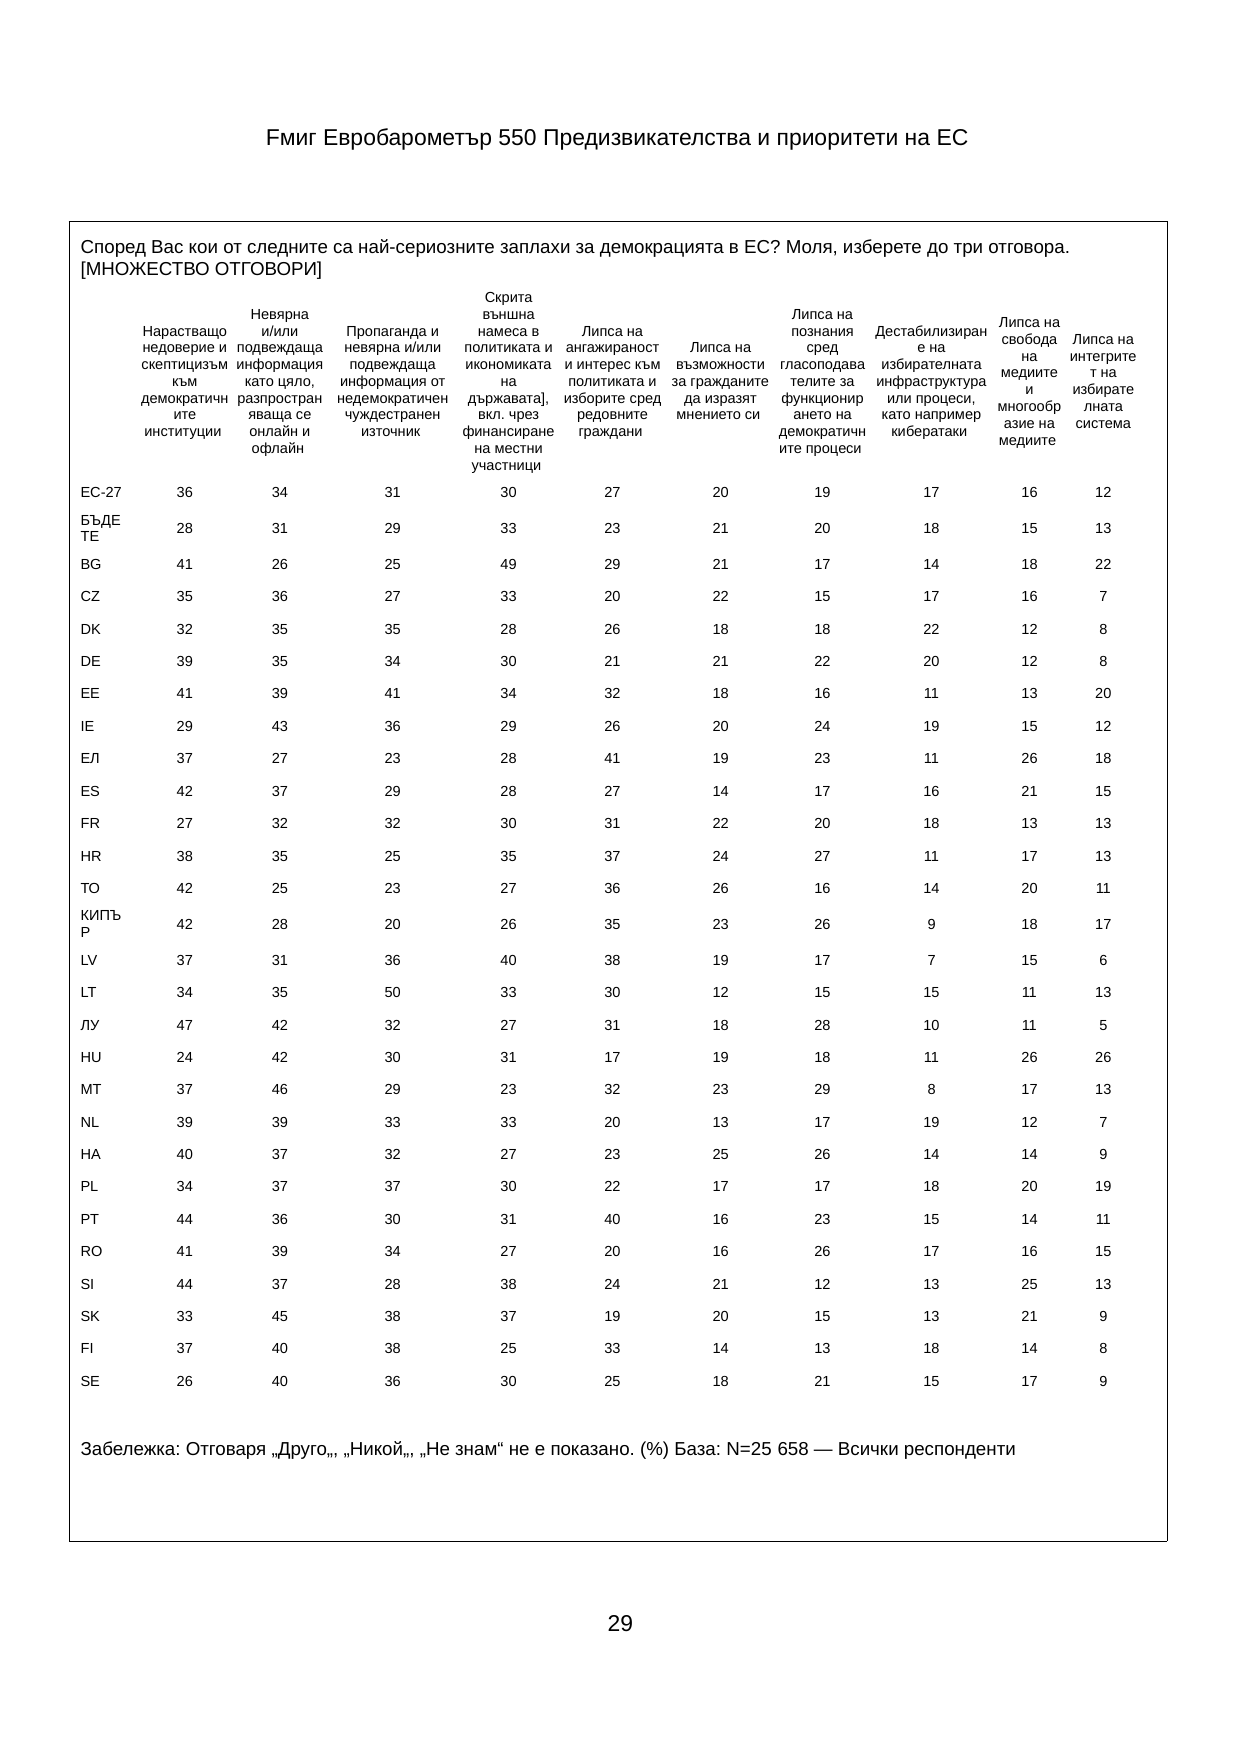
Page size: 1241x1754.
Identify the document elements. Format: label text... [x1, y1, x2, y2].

table_cell 27 [137, 807, 232, 839]
table_cell 38 [328, 1300, 458, 1332]
table_cell 32 [328, 807, 458, 839]
table_cell 43 [232, 710, 327, 742]
table_cell 33 [137, 1300, 232, 1332]
table_cell 18 [870, 1332, 993, 1365]
table_cell 37 [137, 742, 232, 774]
table_cell 42 [137, 775, 232, 807]
table_cell 23 [666, 904, 775, 943]
table_cell 11 [1066, 872, 1141, 904]
table_cell 21 [993, 775, 1066, 807]
table_cell [130, 1332, 137, 1365]
table_cell 23 [666, 1073, 775, 1106]
table_cell 9 [1066, 1138, 1141, 1170]
table_cell 35 [458, 839, 559, 872]
table_cell КИПЪР [78, 904, 129, 943]
table_cell [130, 904, 137, 943]
table_cell [130, 286, 137, 476]
table_cell 20 [1066, 678, 1141, 710]
table_cell 17 [993, 1073, 1066, 1106]
table_cell 18 [666, 1365, 775, 1397]
table_cell БЪДЕТЕ [78, 509, 129, 548]
table_cell 17 [775, 548, 869, 580]
table_cell CZ [78, 580, 129, 613]
table_cell 13 [1066, 509, 1141, 548]
table_cell 19 [1066, 1170, 1141, 1203]
table_cell 44 [137, 1203, 232, 1235]
table_cell [130, 807, 137, 839]
table_cell 39 [232, 1106, 327, 1138]
table_cell 32 [328, 1138, 458, 1170]
table_cell 20 [328, 904, 458, 943]
table_cell [130, 1041, 137, 1073]
table_cell 15 [870, 1203, 993, 1235]
table_cell 41 [137, 548, 232, 580]
table_cell 26 [993, 1041, 1066, 1073]
table_cell 23 [775, 1203, 869, 1235]
table_cell 42 [137, 904, 232, 943]
table_cell 33 [559, 1332, 666, 1365]
table_cell 16 [775, 678, 869, 710]
table_cell 26 [666, 872, 775, 904]
table_cell 30 [328, 1203, 458, 1235]
table_cell 27 [458, 1138, 559, 1170]
table_cell Липса на възможности за гражданите да изразят мнението си [666, 286, 775, 476]
table_cell [130, 1235, 137, 1267]
table_cell 14 [993, 1203, 1066, 1235]
table_cell 29 [775, 1073, 869, 1106]
table_cell 20 [870, 645, 993, 677]
table_cell 20 [666, 476, 775, 508]
table_cell 18 [666, 1008, 775, 1041]
table_cell DE [78, 645, 129, 677]
table_cell 36 [559, 872, 666, 904]
table_cell 17 [775, 1106, 869, 1138]
table_cell 9 [1066, 1300, 1141, 1332]
table_cell 23 [559, 1138, 666, 1170]
table_cell 13 [1066, 976, 1141, 1008]
table_cell 37 [232, 1170, 327, 1203]
table_cell 28 [328, 1268, 458, 1300]
table_cell 25 [666, 1138, 775, 1170]
table_cell 37 [137, 1332, 232, 1365]
table_cell 31 [559, 807, 666, 839]
table_cell 31 [328, 476, 458, 508]
table_cell 11 [870, 742, 993, 774]
table_cell 26 [559, 613, 666, 645]
table_cell 19 [666, 944, 775, 976]
table_cell 36 [232, 1203, 327, 1235]
table_cell 30 [458, 476, 559, 508]
table_cell 17 [775, 944, 869, 976]
table_cell 17 [666, 1170, 775, 1203]
table_cell 13 [775, 1332, 869, 1365]
table_cell 20 [559, 580, 666, 613]
table_cell 16 [993, 476, 1066, 508]
table_cell 27 [232, 742, 327, 774]
table_cell 14 [993, 1138, 1066, 1170]
table_cell LV [78, 944, 129, 976]
table_cell BG [78, 548, 129, 580]
table_cell 17 [993, 839, 1066, 872]
table_cell [130, 645, 137, 677]
table_cell 22 [666, 807, 775, 839]
table_cell 20 [775, 509, 869, 548]
table_cell 25 [993, 1268, 1066, 1300]
table_cell [130, 548, 137, 580]
table_cell 26 [775, 1235, 869, 1267]
table_cell 33 [458, 1106, 559, 1138]
table_cell [130, 1008, 137, 1041]
table_cell 15 [870, 976, 993, 1008]
table_cell 13 [1066, 1073, 1141, 1106]
table_cell 12 [993, 1106, 1066, 1138]
table_cell 44 [137, 1268, 232, 1300]
table_cell 28 [458, 775, 559, 807]
table_cell 30 [328, 1041, 458, 1073]
table_cell 14 [666, 1332, 775, 1365]
table_cell 16 [666, 1235, 775, 1267]
table_cell Нарастващо недоверие и скептицизъм към демократичните институции [137, 286, 232, 476]
table_cell 27 [458, 872, 559, 904]
table_cell ТО [78, 872, 129, 904]
table_cell 11 [1066, 1203, 1141, 1235]
table_cell ES [78, 775, 129, 807]
table_cell 33 [328, 1106, 458, 1138]
table_cell 38 [137, 839, 232, 872]
table_cell 34 [137, 1170, 232, 1203]
table_cell 23 [775, 742, 869, 774]
table_cell 18 [870, 807, 993, 839]
table_cell 30 [458, 645, 559, 677]
table_cell 29 [559, 548, 666, 580]
table_cell 16 [870, 775, 993, 807]
table_cell 35 [232, 839, 327, 872]
table_cell 30 [559, 976, 666, 1008]
table_cell 18 [993, 904, 1066, 943]
table_cell 35 [232, 613, 327, 645]
table_cell 13 [870, 1300, 993, 1332]
table_cell [130, 678, 137, 710]
table_cell 13 [993, 807, 1066, 839]
table_cell 29 [458, 710, 559, 742]
table_cell SI [78, 1268, 129, 1300]
table_cell 5 [1066, 1008, 1141, 1041]
table_cell Пропаганда и невярна и/или подвеждаща информация от недемократичен чуждестранен източник [328, 286, 458, 476]
table_cell 29 [328, 1073, 458, 1106]
table_cell 41 [137, 1235, 232, 1267]
table_cell 17 [993, 1365, 1066, 1397]
table_cell 29 [137, 710, 232, 742]
table_cell 20 [559, 1235, 666, 1267]
table_cell 24 [666, 839, 775, 872]
table_cell 32 [559, 678, 666, 710]
table_cell 37 [559, 839, 666, 872]
table_header Според Вас кои от следните са най-сериозните заплахи за демокрацията в ЕС? Моля, изберете до три отговора. [МНОЖЕСТВО ОТГОВОРИ] [78, 230, 1141, 286]
table_cell FI [78, 1332, 129, 1365]
table_cell 18 [870, 509, 993, 548]
table_cell ЕС-27 [78, 476, 129, 508]
table_cell 15 [1066, 1235, 1141, 1267]
table_cell 22 [1066, 548, 1141, 580]
table_cell 17 [775, 775, 869, 807]
table_cell 21 [666, 548, 775, 580]
table_cell 19 [559, 1300, 666, 1332]
table_cell 11 [993, 1008, 1066, 1041]
table_cell 28 [775, 1008, 869, 1041]
table_cell [130, 1106, 137, 1138]
table_cell 19 [870, 710, 993, 742]
table_cell 31 [232, 509, 327, 548]
table_cell Невярна и/или подвеждаща информация като цяло, разпространяваща се онлайн и офлайн [232, 286, 327, 476]
table_cell HU [78, 1041, 129, 1073]
table_cell 39 [137, 645, 232, 677]
table_cell 9 [1066, 1365, 1141, 1397]
table_cell 36 [137, 476, 232, 508]
table_cell 37 [232, 1138, 327, 1170]
table_cell 25 [328, 839, 458, 872]
table_cell [130, 613, 137, 645]
table_cell 26 [458, 904, 559, 943]
table_cell [130, 1300, 137, 1332]
table_cell 26 [993, 742, 1066, 774]
table_cell 23 [328, 742, 458, 774]
table_cell 34 [137, 976, 232, 1008]
table_cell 42 [232, 1008, 327, 1041]
table_cell 24 [137, 1041, 232, 1073]
table_cell 12 [993, 613, 1066, 645]
table_cell 40 [458, 944, 559, 976]
table_cell 37 [232, 775, 327, 807]
table_cell 26 [559, 710, 666, 742]
table_cell [130, 944, 137, 976]
table_cell 12 [993, 645, 1066, 677]
table_cell 28 [137, 509, 232, 548]
table_cell 13 [1066, 807, 1141, 839]
table_cell 17 [870, 476, 993, 508]
table_cell 15 [993, 710, 1066, 742]
table_cell 37 [458, 1300, 559, 1332]
table_cell 27 [559, 775, 666, 807]
table_cell 27 [458, 1235, 559, 1267]
table_cell 39 [232, 1235, 327, 1267]
table_cell 49 [458, 548, 559, 580]
table_cell IE [78, 710, 129, 742]
table_cell 40 [232, 1365, 327, 1397]
table_cell 21 [559, 645, 666, 677]
table_cell 42 [137, 872, 232, 904]
table_cell 12 [666, 976, 775, 1008]
table_cell Липса на интегритет на избирателната система [1066, 286, 1141, 476]
table_cell [130, 476, 137, 508]
table_cell 13 [870, 1268, 993, 1300]
table_cell 37 [137, 944, 232, 976]
table_cell [130, 1138, 137, 1170]
table_cell 13 [993, 678, 1066, 710]
table_cell 32 [559, 1073, 666, 1106]
table_cell 8 [1066, 613, 1141, 645]
table_cell 19 [666, 742, 775, 774]
table_cell 18 [775, 1041, 869, 1073]
table_cell [130, 1365, 137, 1397]
table_cell Забележка: Отговаря „Друго„, „Никой„, „Не знам“ не е показано. (%) База: N=25 658 — Всички респонденти [78, 1397, 1141, 1500]
table_cell FR [78, 807, 129, 839]
table_cell 27 [458, 1008, 559, 1041]
table_cell 19 [775, 476, 869, 508]
table_cell Скрита външна намеса в политиката и икономиката на държавата], вкл. чрез финансиране на местни участници [458, 286, 559, 476]
table_cell 11 [870, 1041, 993, 1073]
table_cell 20 [993, 1170, 1066, 1203]
table_cell [130, 509, 137, 548]
table_cell 12 [1066, 710, 1141, 742]
table_cell 46 [232, 1073, 327, 1106]
table_cell 14 [870, 548, 993, 580]
table_cell [78, 286, 129, 476]
table_cell 29 [328, 509, 458, 548]
table_cell 13 [666, 1106, 775, 1138]
table_cell 16 [666, 1203, 775, 1235]
table_cell 15 [775, 1300, 869, 1332]
table_cell 18 [775, 613, 869, 645]
table_cell [130, 976, 137, 1008]
table_cell SE [78, 1365, 129, 1397]
table_cell 28 [458, 613, 559, 645]
table_cell 32 [137, 613, 232, 645]
table_cell 14 [870, 1138, 993, 1170]
table_cell 11 [870, 678, 993, 710]
table_cell [130, 742, 137, 774]
table_cell Липса на познания сред гласоподавателите за функционирането на демократичните процеси [775, 286, 869, 476]
table_cell 29 [328, 775, 458, 807]
table_cell 38 [328, 1332, 458, 1365]
table_cell 35 [232, 976, 327, 1008]
table_cell 22 [559, 1170, 666, 1203]
table_cell MT [78, 1073, 129, 1106]
table_cell 21 [775, 1365, 869, 1397]
table_cell 19 [870, 1106, 993, 1138]
table_cell [130, 1203, 137, 1235]
table_cell 34 [328, 645, 458, 677]
table_cell 34 [232, 476, 327, 508]
table_cell 40 [137, 1138, 232, 1170]
table_cell 26 [775, 904, 869, 943]
table_cell 34 [328, 1235, 458, 1267]
table_cell 41 [137, 678, 232, 710]
table_cell ЕЛ [78, 742, 129, 774]
table_cell 30 [458, 807, 559, 839]
table_cell 42 [232, 1041, 327, 1073]
table_cell 36 [232, 580, 327, 613]
table_cell 37 [232, 1268, 327, 1300]
table_cell 35 [232, 645, 327, 677]
table_cell 13 [1066, 839, 1141, 872]
table_cell 40 [559, 1203, 666, 1235]
table_cell 31 [458, 1203, 559, 1235]
table_cell 45 [232, 1300, 327, 1332]
table_cell DK [78, 613, 129, 645]
table_cell 47 [137, 1008, 232, 1041]
table_cell 16 [993, 1235, 1066, 1267]
table_cell 20 [993, 872, 1066, 904]
table_cell 33 [458, 976, 559, 1008]
table_cell HR [78, 839, 129, 872]
table_cell 21 [666, 645, 775, 677]
table_cell 8 [1066, 1332, 1141, 1365]
table_cell PT [78, 1203, 129, 1235]
table_cell 15 [993, 944, 1066, 976]
table_cell 24 [775, 710, 869, 742]
table_cell 17 [870, 1235, 993, 1267]
table_cell 15 [775, 580, 869, 613]
table_cell [130, 1170, 137, 1203]
table_cell 34 [458, 678, 559, 710]
table_cell 15 [870, 1365, 993, 1397]
table_cell 38 [458, 1268, 559, 1300]
table_cell Дестабилизиране на избирателната инфраструктура или процеси, като например кибератаки [870, 286, 993, 476]
table_cell 40 [232, 1332, 327, 1365]
table_cell 32 [328, 1008, 458, 1041]
table_cell 30 [458, 1170, 559, 1203]
table_cell 17 [775, 1170, 869, 1203]
table_cell 21 [666, 1268, 775, 1300]
table_cell 30 [458, 1365, 559, 1397]
table_cell 21 [666, 509, 775, 548]
table_cell 17 [559, 1041, 666, 1073]
table_cell 25 [559, 1365, 666, 1397]
table_cell 35 [137, 580, 232, 613]
table_cell 27 [328, 580, 458, 613]
table_cell 7 [1066, 1106, 1141, 1138]
table_cell 31 [232, 944, 327, 976]
table_cell 20 [559, 1106, 666, 1138]
table_cell 17 [1066, 904, 1141, 943]
table_cell 31 [458, 1041, 559, 1073]
table_cell 26 [1066, 1041, 1141, 1073]
table_cell RO [78, 1235, 129, 1267]
table_cell EE [78, 678, 129, 710]
table_cell 23 [328, 872, 458, 904]
table_cell 28 [458, 742, 559, 774]
table_cell 19 [666, 1041, 775, 1073]
table_cell PL [78, 1170, 129, 1203]
table_cell 22 [666, 580, 775, 613]
table_cell 24 [559, 1268, 666, 1300]
table_cell 20 [666, 710, 775, 742]
table_cell 14 [993, 1332, 1066, 1365]
table_cell 8 [870, 1073, 993, 1106]
table_cell 18 [870, 1170, 993, 1203]
table_cell 35 [328, 613, 458, 645]
table_cell [130, 839, 137, 872]
table_cell 18 [666, 678, 775, 710]
table_cell 6 [1066, 944, 1141, 976]
table_cell 14 [666, 775, 775, 807]
table_cell 16 [993, 580, 1066, 613]
table_cell 39 [137, 1106, 232, 1138]
table_cell SK [78, 1300, 129, 1332]
table_cell [130, 775, 137, 807]
table_cell 16 [775, 872, 869, 904]
table_cell 9 [870, 904, 993, 943]
table_cell 26 [775, 1138, 869, 1170]
table_cell 25 [232, 872, 327, 904]
table_cell 33 [458, 580, 559, 613]
table_cell 18 [1066, 742, 1141, 774]
table_cell 26 [232, 548, 327, 580]
table_cell 10 [870, 1008, 993, 1041]
table_cell Липса на свобода на медиите и многообразие на медиите [993, 286, 1066, 476]
table_cell 26 [137, 1365, 232, 1397]
table_cell 31 [559, 1008, 666, 1041]
table_cell 36 [328, 1365, 458, 1397]
table_cell НА [78, 1138, 129, 1170]
table_cell 37 [137, 1073, 232, 1106]
table_cell [130, 872, 137, 904]
table_cell 18 [666, 613, 775, 645]
table_cell NL [78, 1106, 129, 1138]
table_cell 18 [993, 548, 1066, 580]
table_cell LT [78, 976, 129, 1008]
table_cell 21 [993, 1300, 1066, 1332]
table_cell ЛУ [78, 1008, 129, 1041]
table_cell 27 [559, 476, 666, 508]
table_cell 7 [870, 944, 993, 976]
table_cell 8 [1066, 645, 1141, 677]
table_cell 15 [1066, 775, 1141, 807]
table_cell 25 [328, 548, 458, 580]
table_cell 37 [328, 1170, 458, 1203]
table_cell 7 [1066, 580, 1141, 613]
table_cell [130, 710, 137, 742]
table_cell 14 [870, 872, 993, 904]
table_cell 23 [559, 509, 666, 548]
table_cell 50 [328, 976, 458, 1008]
table_cell Липса на ангажираност и интерес към политиката и изборите сред редовните граждани [559, 286, 666, 476]
table_cell 22 [775, 645, 869, 677]
table_cell [130, 1073, 137, 1106]
table_cell 25 [458, 1332, 559, 1365]
table_cell 39 [232, 678, 327, 710]
table_cell [130, 580, 137, 613]
table_cell 17 [870, 580, 993, 613]
table_cell [130, 1268, 137, 1300]
table_cell 27 [775, 839, 869, 872]
table_cell 41 [559, 742, 666, 774]
table_cell 22 [870, 613, 993, 645]
table_cell 12 [775, 1268, 869, 1300]
table_cell 36 [328, 944, 458, 976]
table_cell 41 [328, 678, 458, 710]
table_cell 15 [775, 976, 869, 1008]
table_cell 35 [559, 904, 666, 943]
table_cell 20 [666, 1300, 775, 1332]
table_cell 28 [232, 904, 327, 943]
table_cell 23 [458, 1073, 559, 1106]
table_cell 11 [870, 839, 993, 872]
table_cell 32 [232, 807, 327, 839]
table_cell 38 [559, 944, 666, 976]
table_cell 20 [775, 807, 869, 839]
table_cell 36 [328, 710, 458, 742]
table_cell 15 [993, 509, 1066, 548]
table_cell 13 [1066, 1268, 1141, 1300]
table_cell 12 [1066, 476, 1141, 508]
table_cell 11 [993, 976, 1066, 1008]
table_cell 33 [458, 509, 559, 548]
